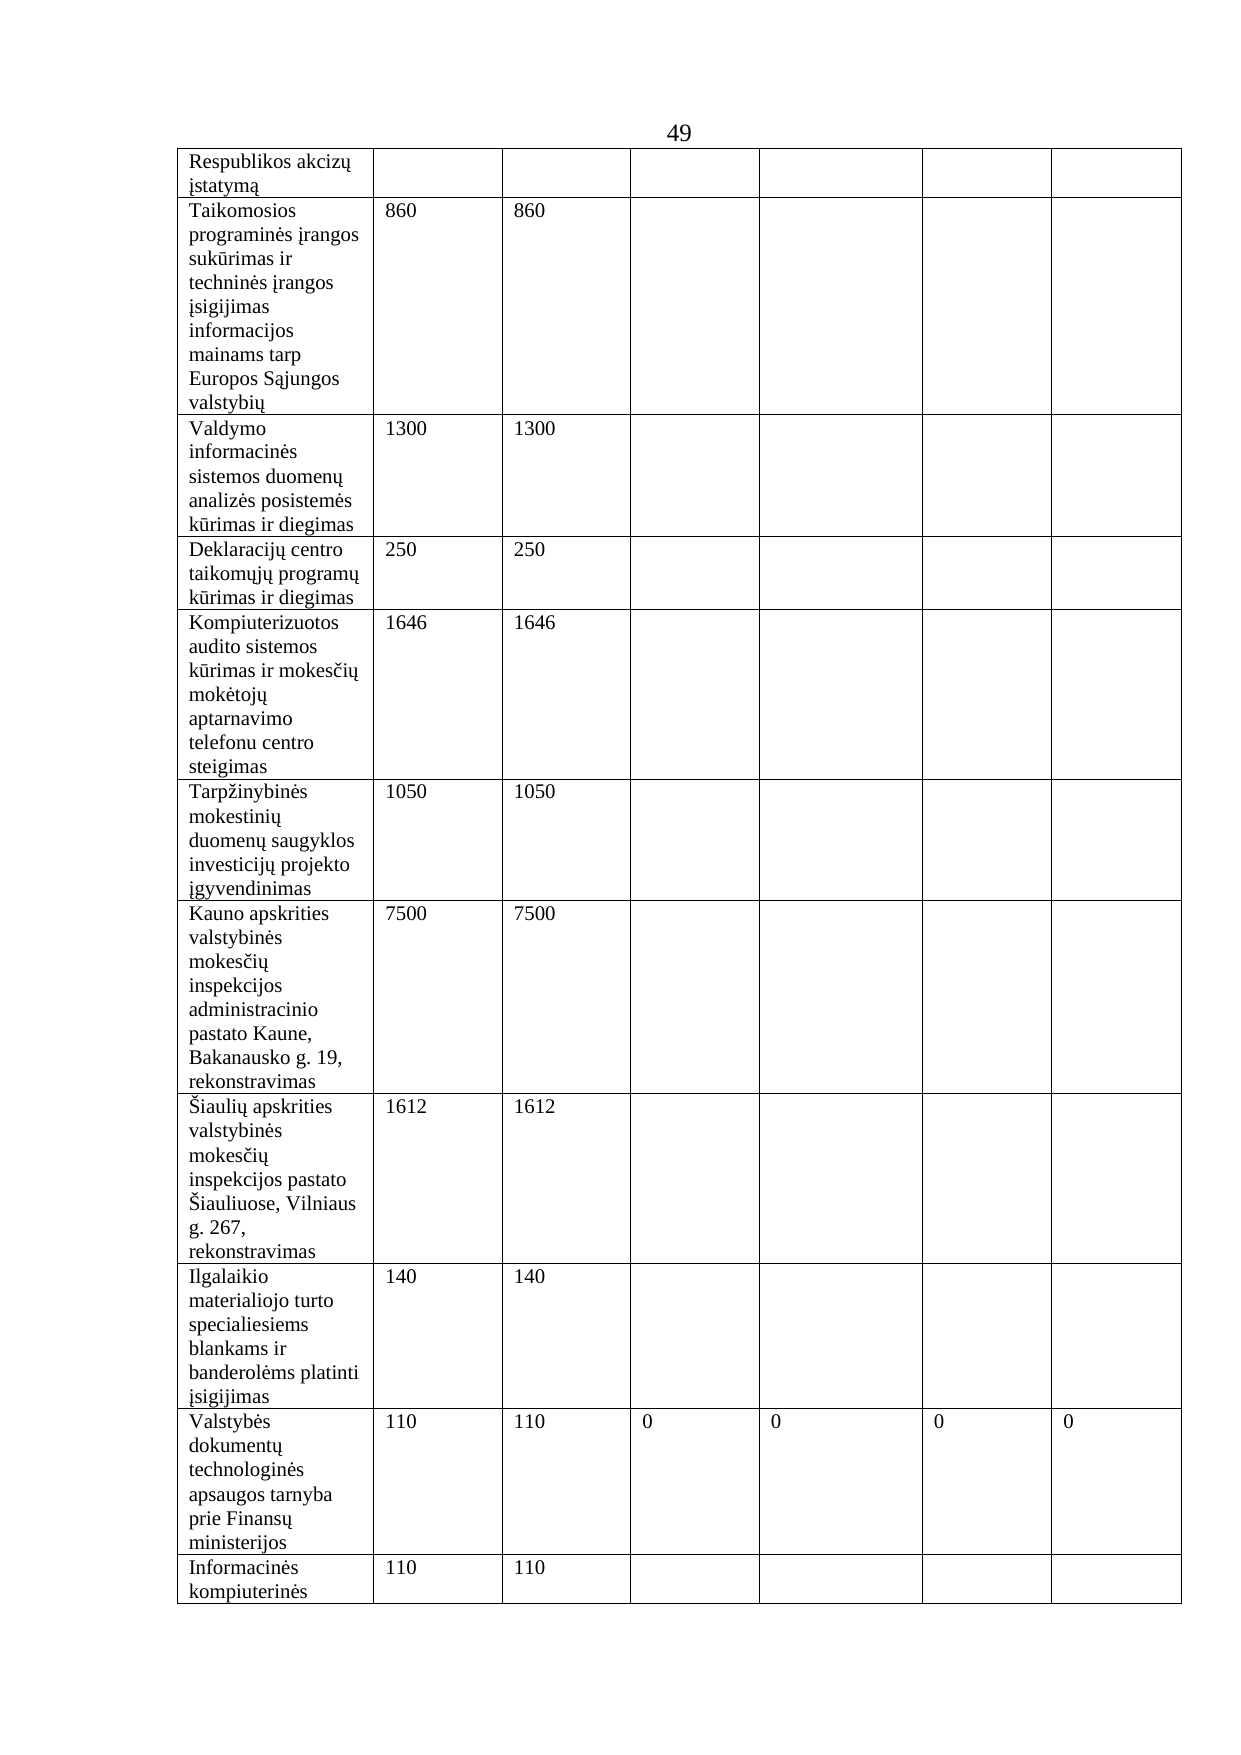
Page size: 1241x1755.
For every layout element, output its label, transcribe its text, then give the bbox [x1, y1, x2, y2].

table_cell [1052, 780, 1181, 900]
table_cell [760, 198, 922, 414]
table_cell [760, 1264, 922, 1408]
table_cell 1300 [374, 415, 502, 536]
table_cell [760, 1555, 922, 1603]
table_cell 140 [374, 1264, 502, 1408]
table_cell 1646 [503, 610, 630, 778]
table_cell [1052, 1094, 1181, 1263]
table_cell [923, 198, 1051, 414]
table_cell [760, 1094, 922, 1263]
table_cell 140 [503, 1264, 630, 1408]
table_cell [374, 149, 502, 197]
table_cell [760, 901, 922, 1093]
table_cell 0 [760, 1409, 922, 1554]
table_cell [923, 149, 1051, 197]
table_cell [923, 1264, 1051, 1408]
table_cell [631, 198, 759, 414]
table_cell 110 [503, 1409, 630, 1554]
table_cell [631, 610, 759, 778]
table_cell [760, 149, 922, 197]
table_cell Deklaracijų centro taikomųjų programų kūrimas ir diegimas [178, 537, 373, 609]
table_cell [760, 610, 922, 778]
table_cell [631, 415, 759, 536]
table_cell [503, 149, 630, 197]
table_cell [923, 780, 1051, 900]
table_cell [631, 149, 759, 197]
table_cell [631, 901, 759, 1093]
table_cell [1052, 610, 1181, 778]
table_cell [760, 780, 922, 900]
table_cell 250 [374, 537, 502, 609]
table_cell [923, 1094, 1051, 1263]
table_cell [1052, 415, 1181, 536]
table_cell 1612 [503, 1094, 630, 1263]
table_cell [1052, 198, 1181, 414]
table_cell 1050 [374, 780, 502, 900]
table_cell [923, 901, 1051, 1093]
table_cell 0 [1052, 1409, 1181, 1554]
table_cell [923, 415, 1051, 536]
table_cell [760, 415, 922, 536]
table_cell Respublikos akcizų įstatymą [178, 149, 373, 197]
table_cell 110 [503, 1555, 630, 1603]
table_cell [1052, 1555, 1181, 1603]
table_cell Tarpžinybinės mokestinių duomenų saugyklos investicijų projekto įgyvendinimas [178, 780, 373, 900]
table_cell [631, 537, 759, 609]
table_cell [1052, 901, 1181, 1093]
table_cell Ilgalaikio materialiojo turto specialiesiems blankams ir banderolėms platinti įsigijimas [178, 1264, 373, 1408]
table_cell 0 [923, 1409, 1051, 1554]
table_cell 1612 [374, 1094, 502, 1263]
table_cell Informacinės kompiuterinės [178, 1555, 373, 1603]
table_cell 7500 [503, 901, 630, 1093]
table_cell [631, 1264, 759, 1408]
table_cell Valstybės dokumentų technologinės apsaugos tarnyba prie Finansų ministerijos [178, 1409, 373, 1554]
table_cell [1052, 537, 1181, 609]
table_cell [923, 537, 1051, 609]
table_cell 7500 [374, 901, 502, 1093]
table_cell [1052, 1264, 1181, 1408]
table_cell 110 [374, 1409, 502, 1554]
table_cell Šiaulių apskrities valstybinės mokesčių inspekcijos pastato Šiauliuose, Vilniaus g. 267, rekonstravimas [178, 1094, 373, 1263]
table_cell [631, 1555, 759, 1603]
table_cell 860 [374, 198, 502, 414]
table_cell 110 [374, 1555, 502, 1603]
table_cell 860 [503, 198, 630, 414]
table_cell 250 [503, 537, 630, 609]
table_cell 0 [631, 1409, 759, 1554]
table_cell [923, 1555, 1051, 1603]
table_cell Kompiuterizuotos audito sistemos kūrimas ir mokesčių mokėtojų aptarnavimo telefonu centro steigimas [178, 610, 373, 778]
table_cell 1646 [374, 610, 502, 778]
table_cell [1052, 149, 1181, 197]
table_cell Taikomosios programinės įrangos sukūrimas ir techninės įrangos įsigijimas informacijos mainams tarp Europos Sąjungos valstybių [178, 198, 373, 414]
table_cell Valdymo informacinės sistemos duomenų analizės posistemės kūrimas ir diegimas [178, 415, 373, 536]
table_cell 1300 [503, 415, 630, 536]
table_cell [760, 537, 922, 609]
table_cell 1050 [503, 780, 630, 900]
table_cell [631, 780, 759, 900]
table_cell [631, 1094, 759, 1263]
table_cell Kauno apskrities valstybinės mokesčių inspekcijos administracinio pastato Kaune, Bakanausko g. 19, rekonstravimas [178, 901, 373, 1093]
table_cell [923, 610, 1051, 778]
